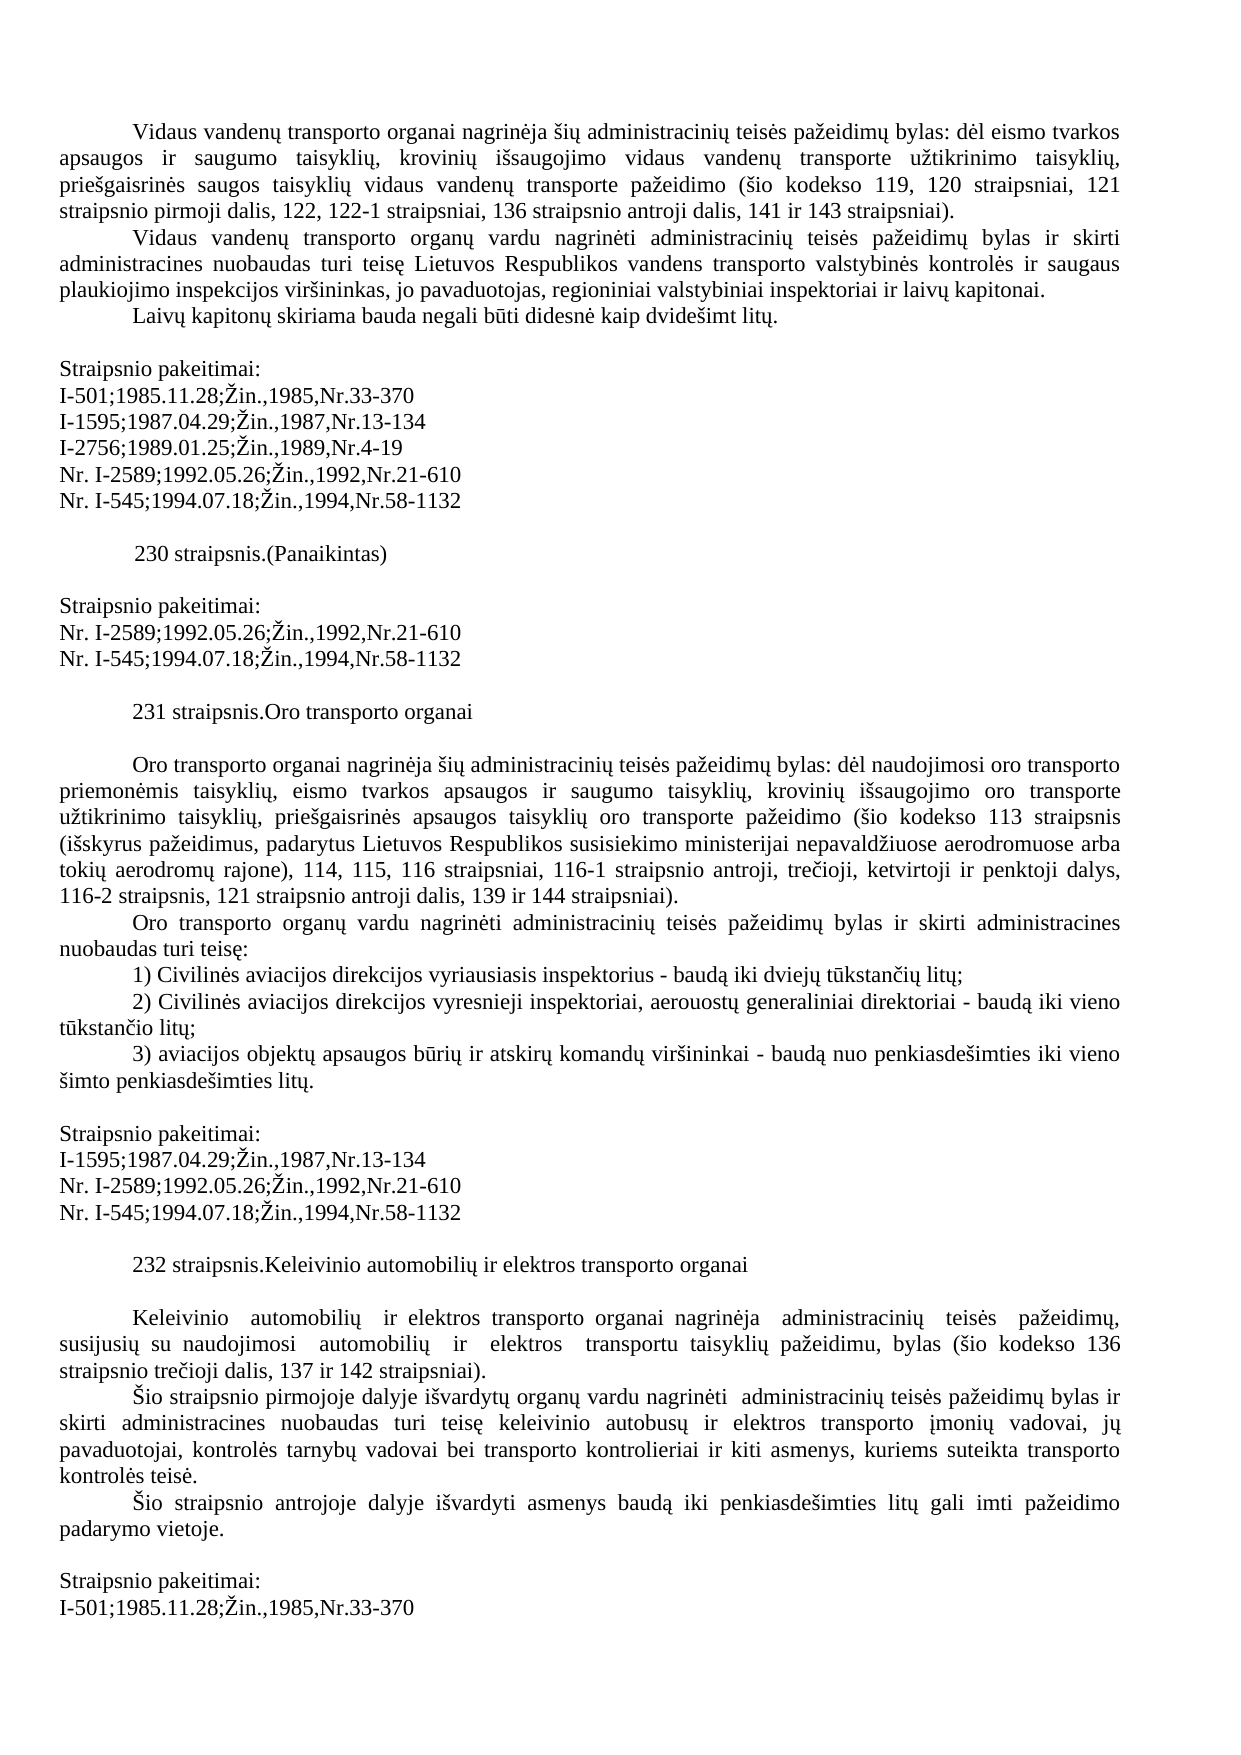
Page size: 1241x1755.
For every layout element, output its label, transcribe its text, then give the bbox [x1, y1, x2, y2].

text 230 straipsnis.(Panaikintas) [59, 540, 1122, 566]
text 231 straipsnis.Oro transporto organai [59, 698, 1122, 724]
text 2) Civilinės aviacijos direkcijos vyresnieji inspektoriai, aerouostų generaliniai direktoriai - baudą iki vieno tūkstančio litų; [59, 988, 1122, 1041]
text Nr. I-2589;1992.05.26;Žin.,1992,Nr.21-610 [59, 1172, 1122, 1199]
text Šio straipsnio pirmojoje dalyje išvardytų organų vardu nagrinėti administracinių teisės pažeidimų bylas ir skirti administracines nuobaudas turi teisę keleivinio autobusų ir elektros transporto įmonių vadovai, jų pavaduotojai, kontrolės tarnybų vadovai bei transporto kontrolieriai ir kiti asmenys, kuriems suteikta transporto kontrolės teisė. [59, 1383, 1122, 1488]
text I-501;1985.11.28;Žin.,1985,Nr.33-370 [59, 1594, 1122, 1620]
text I-2756;1989.01.25;Žin.,1989,Nr.4-19 [59, 434, 1122, 461]
text Nr. I-545;1994.07.18;Žin.,1994,Nr.58-1132 [59, 645, 1122, 672]
text Laivų kapitonų skiriama bauda negali būti didesnė kaip dvidešimt litų. [59, 303, 1122, 329]
text Šio straipsnio antrojoje dalyje išvardyti asmenys baudą iki penkiasdešimties litų gali imti pažeidimo padarymo vietoje. [59, 1488, 1122, 1541]
text I-1595;1987.04.29;Žin.,1987,Nr.13-134 [59, 408, 1122, 434]
text 232 straipsnis.Keleivinio automobilių ir elektros transporto organai [59, 1251, 1122, 1278]
text I-1595;1987.04.29;Žin.,1987,Nr.13-134 [59, 1146, 1122, 1172]
text Keleivinio automobilių ir elektros transporto organai nagrinėja administracinių teisės pažeidimų, susijusių su naudojimosi automobilių ir elektros transportu taisyklių pažeidimu, bylas (šio kodekso 136 straipsnio trečioji dalis, 137 ir 142 straipsniai). [59, 1304, 1122, 1383]
text 1) Civilinės aviacijos direkcijos vyriausiasis inspektorius - baudą iki dviejų tūkstančių litų; [59, 961, 1122, 988]
text Straipsnio pakeitimai: [59, 1119, 1122, 1146]
text Straipsnio pakeitimai: [59, 592, 1122, 619]
text I-501;1985.11.28;Žin.,1985,Nr.33-370 [59, 382, 1122, 408]
text Straipsnio pakeitimai: [59, 355, 1122, 382]
text 3) aviacijos objektų apsaugos būrių ir atskirų komandų viršininkai - baudą nuo penkiasdešimties iki vieno šimto penkiasdešimties litų. [59, 1041, 1122, 1093]
text Oro transporto organai nagrinėja šių administracinių teisės pažeidimų bylas: dėl naudojimosi oro transporto priemonėmis taisyklių, eismo tvarkos apsaugos ir saugumo taisyklių, krovinių išsaugojimo oro transporte užtikrinimo taisyklių, priešgaisrinės apsaugos taisyklių oro transporte pažeidimo (šio kodekso 113 straipsnis (išskyrus pažeidimus, padarytus Lietuvos Respublikos susisiekimo ministerijai nepavaldžiuose aerodromuose arba tokių aerodromų rajone), 114, 115, 116 straipsniai, 116-1 straipsnio antroji, trečioji, ketvirtoji ir penktoji dalys, 116-2 straipsnis, 121 straipsnio antroji dalis, 139 ir 144 straipsniai). [59, 751, 1122, 909]
text Nr. I-545;1994.07.18;Žin.,1994,Nr.58-1132 [59, 1199, 1122, 1225]
text Nr. I-2589;1992.05.26;Žin.,1992,Nr.21-610 [59, 619, 1122, 645]
text Vidaus vandenų transporto organai nagrinėja šių administracinių teisės pažeidimų bylas: dėl eismo tvarkos apsaugos ir saugumo taisyklių, krovinių išsaugojimo vidaus vandenų transporte užtikrinimo taisyklių, priešgaisrinės saugos taisyklių vidaus vandenų transporte pažeidimo (šio kodekso 119, 120 straipsniai, 121 straipsnio pirmoji dalis, 122, 122-1 straipsniai, 136 straipsnio antroji dalis, 141 ir 143 straipsniai). [59, 118, 1122, 223]
text Vidaus vandenų transporto organų vardu nagrinėti administracinių teisės pažeidimų bylas ir skirti administracines nuobaudas turi teisę Lietuvos Respublikos vandens transporto valstybinės kontrolės ir saugaus plaukiojimo inspekcijos viršininkas, jo pavaduotojas, regioniniai valstybiniai inspektoriai ir laivų kapitonai. [59, 223, 1122, 303]
text Straipsnio pakeitimai: [59, 1568, 1122, 1594]
text Oro transporto organų vardu nagrinėti administracinių teisės pažeidimų bylas ir skirti administracines nuobaudas turi teisę: [59, 909, 1122, 961]
text Nr. I-2589;1992.05.26;Žin.,1992,Nr.21-610 [59, 461, 1122, 487]
text Nr. I-545;1994.07.18;Žin.,1994,Nr.58-1132 [59, 487, 1122, 513]
